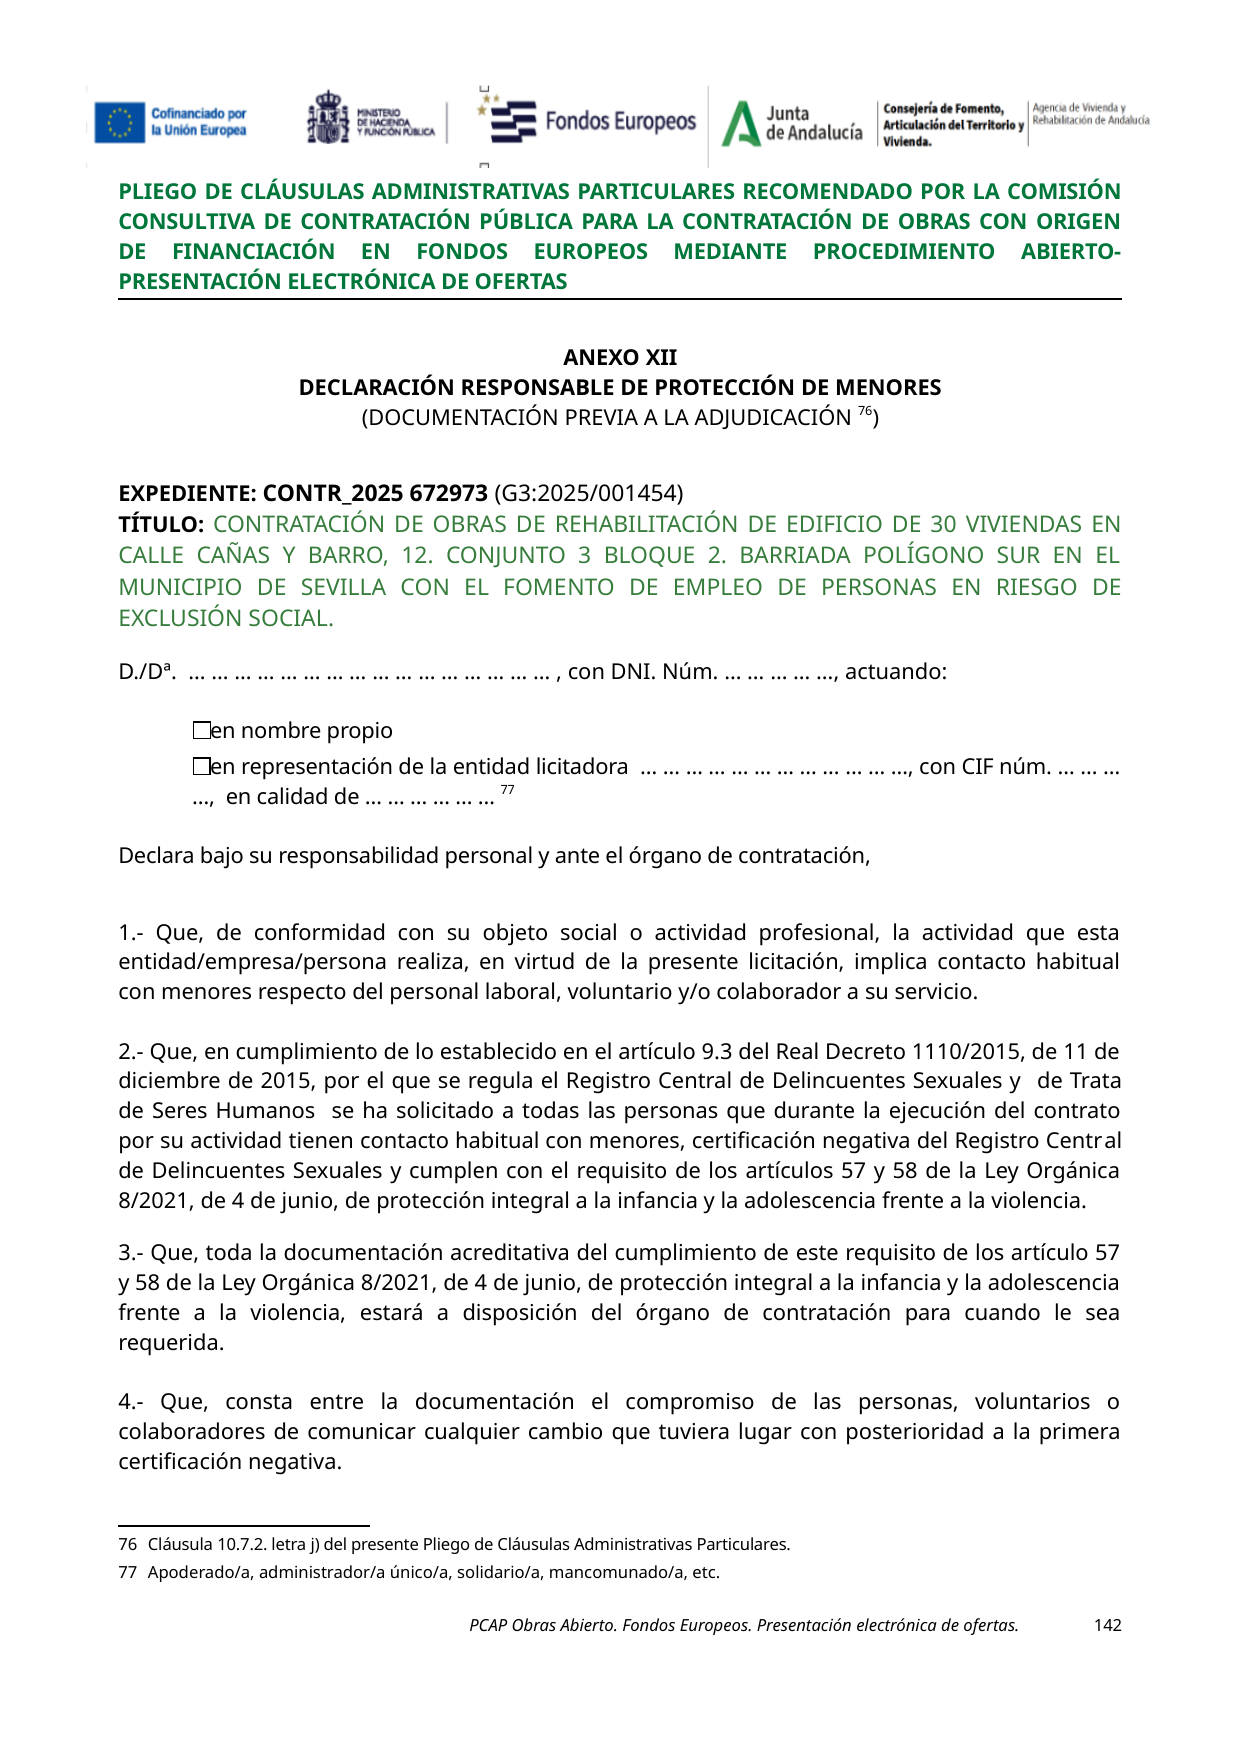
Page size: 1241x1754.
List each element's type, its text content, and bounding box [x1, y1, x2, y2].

text Cláusula 10.7.2. letra j) del presente Pliego de Cláusulas Administrativas Particulares. [118, 1532, 1122, 1555]
text en nombre propio [192, 715, 1122, 745]
text ANEXO XII [118, 342, 1122, 372]
text TÍTULO: CONTRATACIÓN DE OBRAS DE REHABILITACIÓN DE EDIFICIO DE 30 VIVIENDAS EN CALLE CAÑAS Y BARRO, 12. CONJUNTO 3 BLOQUE 2. BARRIADA POLÍGONO SUR EN EL MUNICIPIO DE SEVILLA CON EL FOMENTO DE EMPLEO DE PERSONAS EN RIESGO DE EXCLUSIÓN SOCIAL. [118, 508, 1122, 633]
text EXPEDIENTE: CONTR_2025 672973 (G3:2025/001454) [118, 477, 1122, 508]
text DECLARACIÓN RESPONSABLE DE PROTECCIÓN DE MENORES [118, 372, 1122, 402]
text PLIEGO DE CLÁUSULAS ADMINISTRATIVAS PARTICULARES RECOMENDADO POR LA COMISIÓN CONSULTIVA DE CONTRATACIÓN PÚBLICA PARA LA CONTRATACIÓN DE OBRAS CON ORIGEN DE FINANCIACIÓN EN FONDOS EUROPEOS MEDIANTE PROCEDIMIENTO ABIERTO- PRESENTACIÓN ELECTRÓNICA DE OFERTAS [118, 176, 1122, 298]
text 1.- Que, de conformidad con su objeto social o actividad profesional, la actividad que esta entidad/empresa/persona realiza, en virtud de la presente licitación, implica contacto habitual con menores respecto del personal laboral, voluntario y/o colaborador a su servicio. [118, 916, 1122, 1006]
text 2.- Que, en cumplimiento de lo establecido en el artículo 9.3 del Real Decreto 1110/2015, de 11 de diciembre de 2015, por el que se regula el Registro Central de Delincuentes Sexuales y de Trata de Seres Humanos se ha solicitado a todas las personas que durante la ejecución del contrato por su actividad tienen contacto habitual con menores, certificación negativa del Registro Central de Delincuentes Sexuales y cumplen con el requisito de los artículos 57 y 58 de la Ley Orgánica 8/2021, de 4 de junio, de protección integral a la infancia y la adolescencia frente a la violencia. [118, 1036, 1122, 1214]
text Declara bajo su responsabilidad personal y ante el órgano de contratación, [118, 841, 1122, 870]
picture [86, 81, 1164, 168]
text 3.- Que, toda la documentación acreditativa del cumplimiento de este requisito de los artículo 57 y 58 de la Ley Orgánica 8/2021, de 4 de junio, de protección integral a la infancia y la adolescencia frente a la violencia, estará a disposición del órgano de contratación para cuando le sea requerida. [118, 1237, 1122, 1356]
text D./Dª. … … … … … … … … … … … … … … … … , con DNI. Núm. … … … … …, actuando: [118, 656, 1122, 686]
text Apoderado/a, administrador/a único/a, solidario/a, mancomunado/a, etc. [118, 1561, 1122, 1584]
text en representación de la entidad licitadora … … … … … … … … … … … …, con CIF núm. … … … …, en calidad de … … … … … … [192, 751, 1122, 811]
text (DOCUMENTACIÓN PREVIA A LA ADJUDICACIÓN ) [118, 402, 1122, 431]
text 4.- Que, consta entre la documentación el compromiso de las personas, voluntarios o colaboradores de comunicar cualquier cambio que tuviera lugar con posterioridad a la primera certificación negativa. [118, 1386, 1122, 1475]
